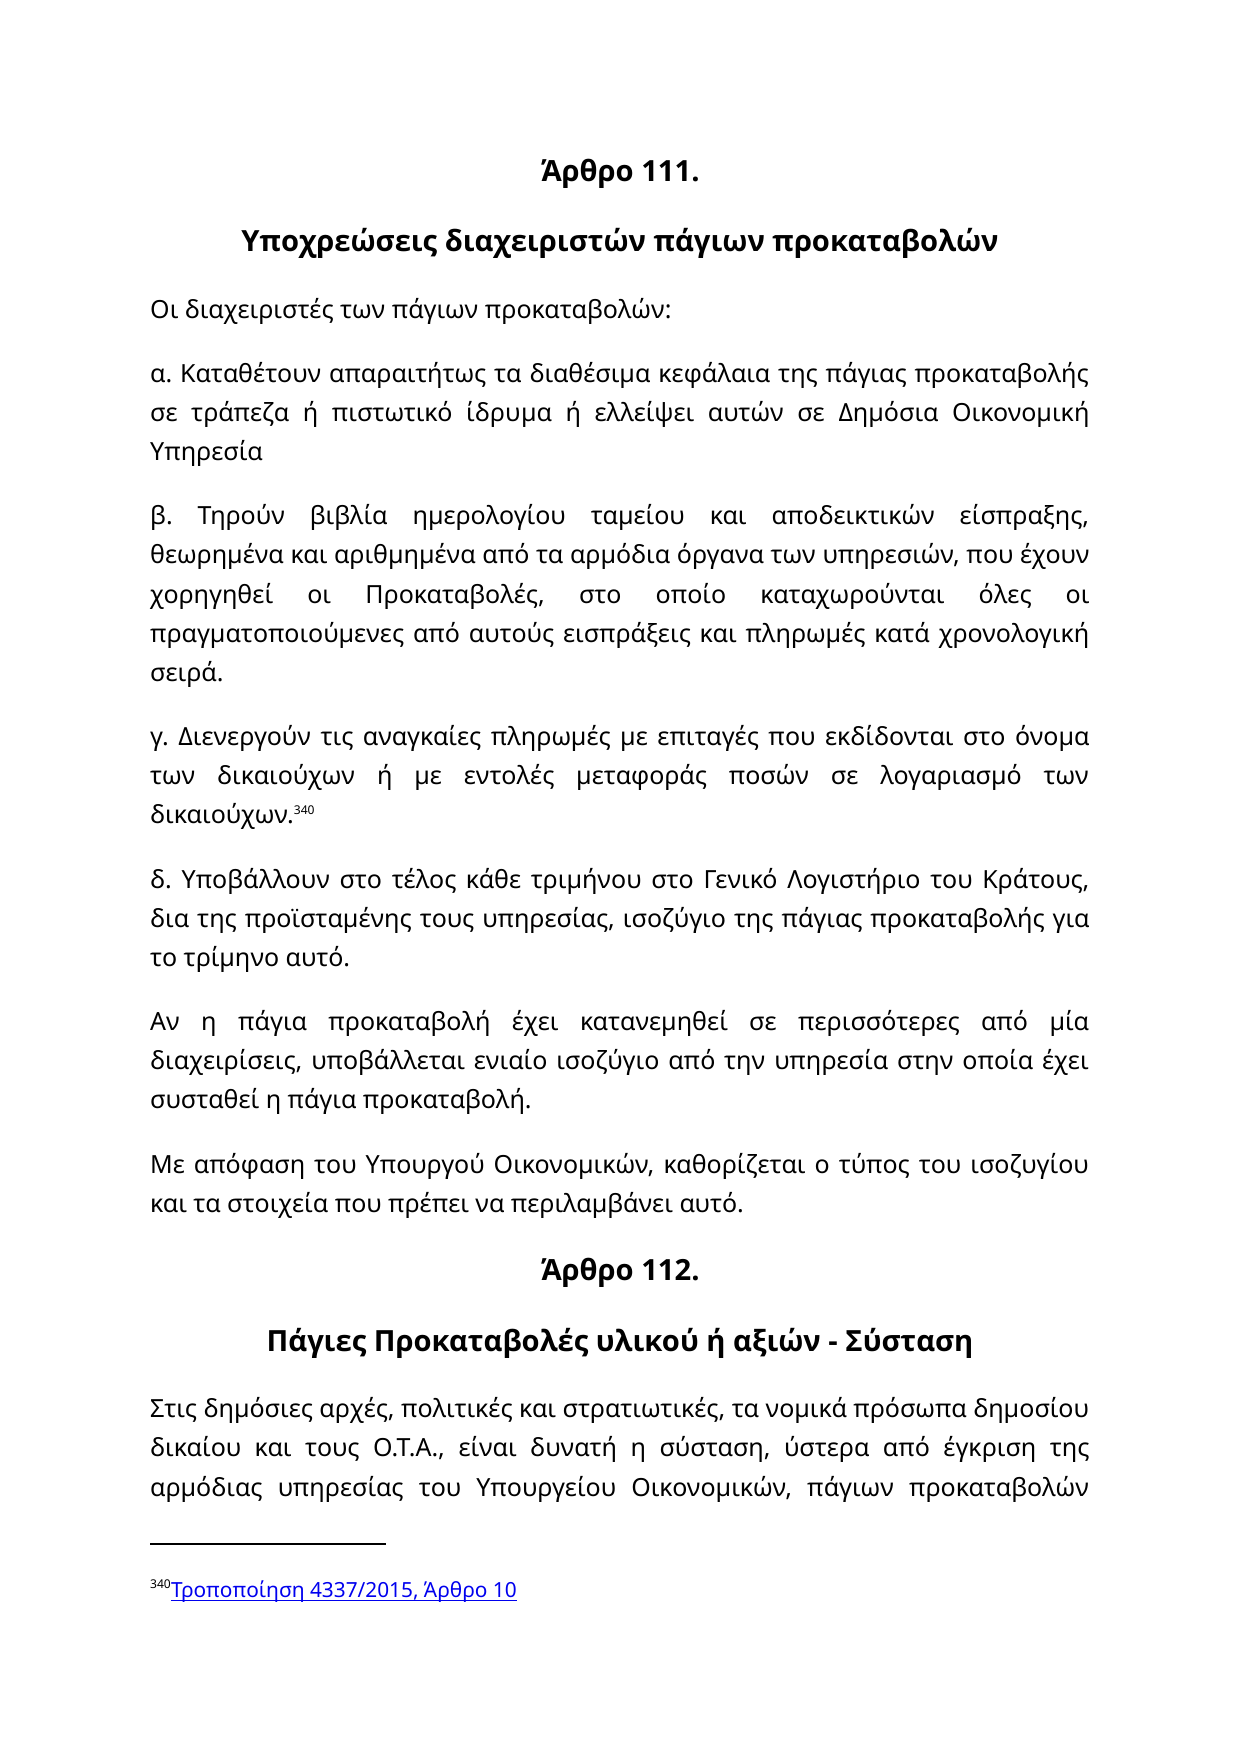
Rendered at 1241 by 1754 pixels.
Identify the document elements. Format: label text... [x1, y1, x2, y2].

text Οι διαχειριστές των πάγιων προκαταβολών: [150, 291, 1090, 325]
text Με απόφαση του Υπουργού Οικονομικών, καθορίζεται ο τύπος του ισοζυγίου και τα στοιχεία που πρέπει να περιλαμβάνει αυτό. [150, 1146, 1090, 1219]
text δ. Υποβάλλουν στο τέλος κάθε τριμήνου στο Γενικό Λογιστήριο του Κράτους, δια της προϊσταμένης τους υπηρεσίας, ισοζύγιο της πάγιας προκαταβολής για το τρίμηνο αυτό. [150, 861, 1090, 974]
subtitle Πάγιες Προκαταβολές υλικού ή αξιών - Σύσταση [150, 1320, 1090, 1360]
subtitle Άρθρο 111. [150, 150, 1090, 190]
text γ. Διενεργούν τις αναγκαίες πληρωμές με επιταγές που εκδίδονται στο όνομα των δικαιούχων ή με εντολές μεταφοράς ποσών σε λογαριασμό των δικαιούχων. [150, 719, 1090, 831]
subtitle Άρθρο 112. [150, 1249, 1090, 1289]
text Τροποποίηση 4337/2015, Άρθρο 10 [150, 1576, 1090, 1604]
text α. Καταθέτουν απαραιτήτως τα διαθέσιμα κεφάλαια της πάγιας προκαταβολής σε τράπεζα ή πιστωτικό ίδρυ­μα ή ελλείψει αυτών σε Δημόσια Οικονομική Υπηρεσία [150, 355, 1090, 468]
text Αν η πάγια προκαταβολή έχει κατανεμηθεί σε περισσότερες από μία διαχειρίσεις, υποβάλλεται ενιαίο ισοζύγιο από την υπηρεσία στην οποία έχει συσταθεί η πάγια προκαταβολή. [150, 1004, 1090, 1116]
text Στις δημόσιες αρχές, πολιτικές και στρατιωτικές, τα νομικά πρόσωπα δημοσίου δικαίου και τους Ο.Τ.Α., είναι δυνατή η σύσταση, ύστερα από έγκριση της αρμόδιας υπηρεσίας του Υπουργείου Οικονομικών, πάγιων προκαταβολών [150, 1391, 1090, 1503]
text β. Τηρούν βιβλία ημερολογίου ταμείου και αποδεικτικών είσπραξης, θεωρημένα και αριθμημένα από τα αρμόδια όργανα των υπηρεσιών, που έχουν χορηγηθεί οι Προκαταβολές, στο οποίο καταχωρούνται όλες οι πραγματοποιούμενες από αυτούς εισπράξεις και πληρωμές κατά χρονολογική σειρά. [150, 498, 1090, 689]
subtitle Υποχρεώσεις διαχειριστών πάγιων προκαταβολών [150, 221, 1090, 260]
